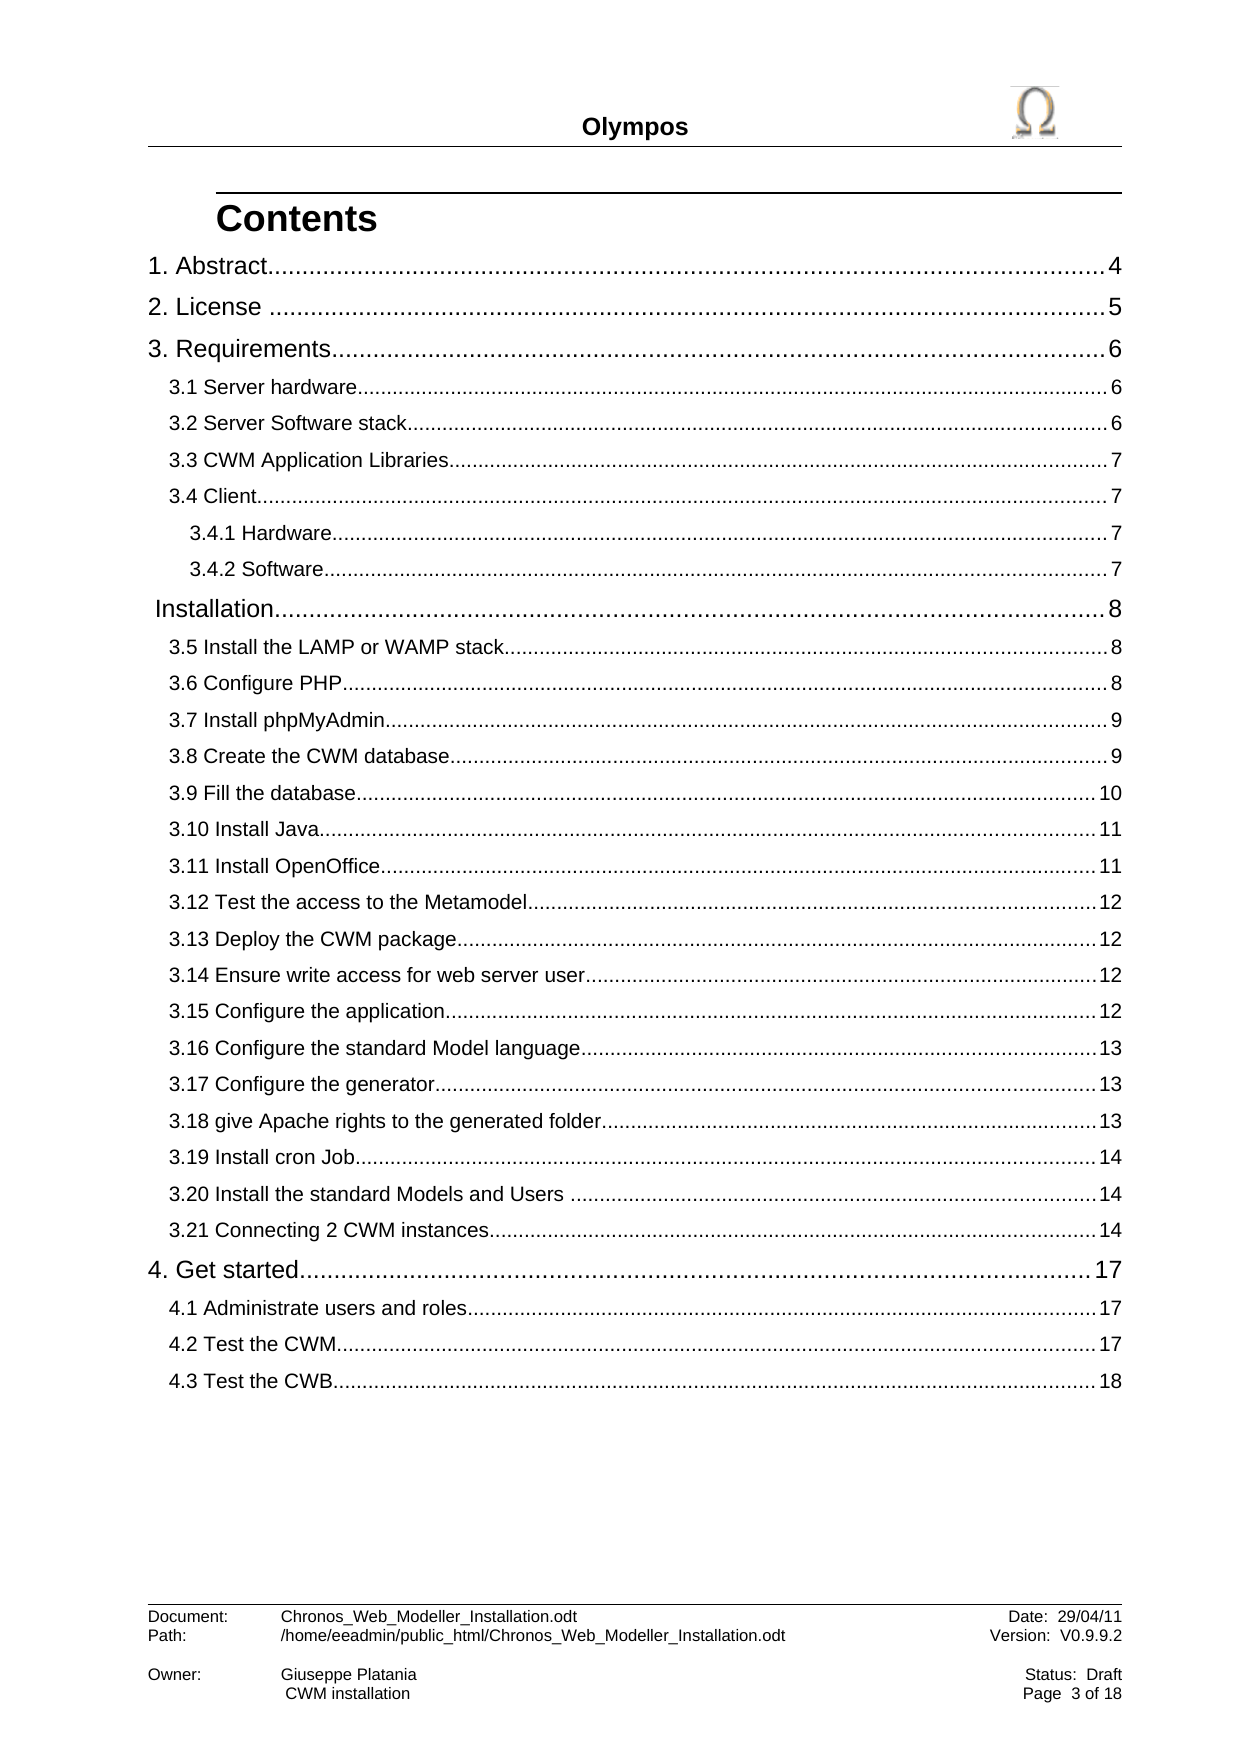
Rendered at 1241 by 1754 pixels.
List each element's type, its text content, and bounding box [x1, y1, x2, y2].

text 3.12 Test the access to the Metamodel 12 [168, 890, 1122, 914]
text 3.18 give Apache rights to the generated folder 13 [168, 1109, 1122, 1133]
text 3.3 CWM Application Libraries 7 [168, 448, 1122, 472]
text 3.10 Install Java 11 [168, 817, 1122, 841]
text 3.17 Configure the generator 13 [168, 1072, 1122, 1096]
text 3. Requirements 6 [148, 333, 1122, 362]
text 3.19 Install cron Job 14 [168, 1145, 1122, 1169]
text 3.20 Install the standard Models and Users 14 [168, 1182, 1122, 1206]
text 4.1 Administrate users and roles 17 [168, 1296, 1122, 1320]
text 3.4.2 Software 7 [189, 557, 1122, 581]
text 3.2 Server Software stack 6 [168, 411, 1122, 435]
text 3.15 Configure the application 12 [168, 999, 1122, 1023]
text 1. Abstract 4 [148, 251, 1122, 280]
text 3.4.1 Hardware 7 [189, 521, 1122, 544]
text 3.9 Fill the database 10 [168, 781, 1122, 804]
text 3.16 Configure the standard Model language 13 [168, 1036, 1122, 1060]
text 3.13 Deploy the CWM package 12 [168, 926, 1122, 950]
text 3.7 Install phpMyAdmin 9 [168, 708, 1122, 732]
subtitle Contents [216, 194, 1122, 239]
text 3.8 Create the CWM database 9 [168, 744, 1122, 768]
text 3.14 Ensure write access for web server user 12 [168, 963, 1122, 987]
text 2. License 5 [148, 292, 1122, 321]
text 3.6 Configure PHP 8 [168, 671, 1122, 695]
text 3.4 Client 7 [168, 484, 1122, 508]
text 3.21 Connecting 2 CWM instances 14 [168, 1218, 1122, 1242]
picture [1010, 85, 1060, 139]
text Installation 8 [148, 593, 1122, 622]
text 3.11 Install OpenOffice 11 [168, 853, 1122, 877]
text 4.3 Test the CWB 18 [168, 1369, 1122, 1393]
text 3.1 Server hardware 6 [168, 375, 1122, 399]
text 4.2 Test the CWM 17 [168, 1332, 1122, 1356]
text 4. Get started 17 [148, 1254, 1122, 1283]
text 3.5 Install the LAMP or WAMP stack 8 [168, 635, 1122, 659]
